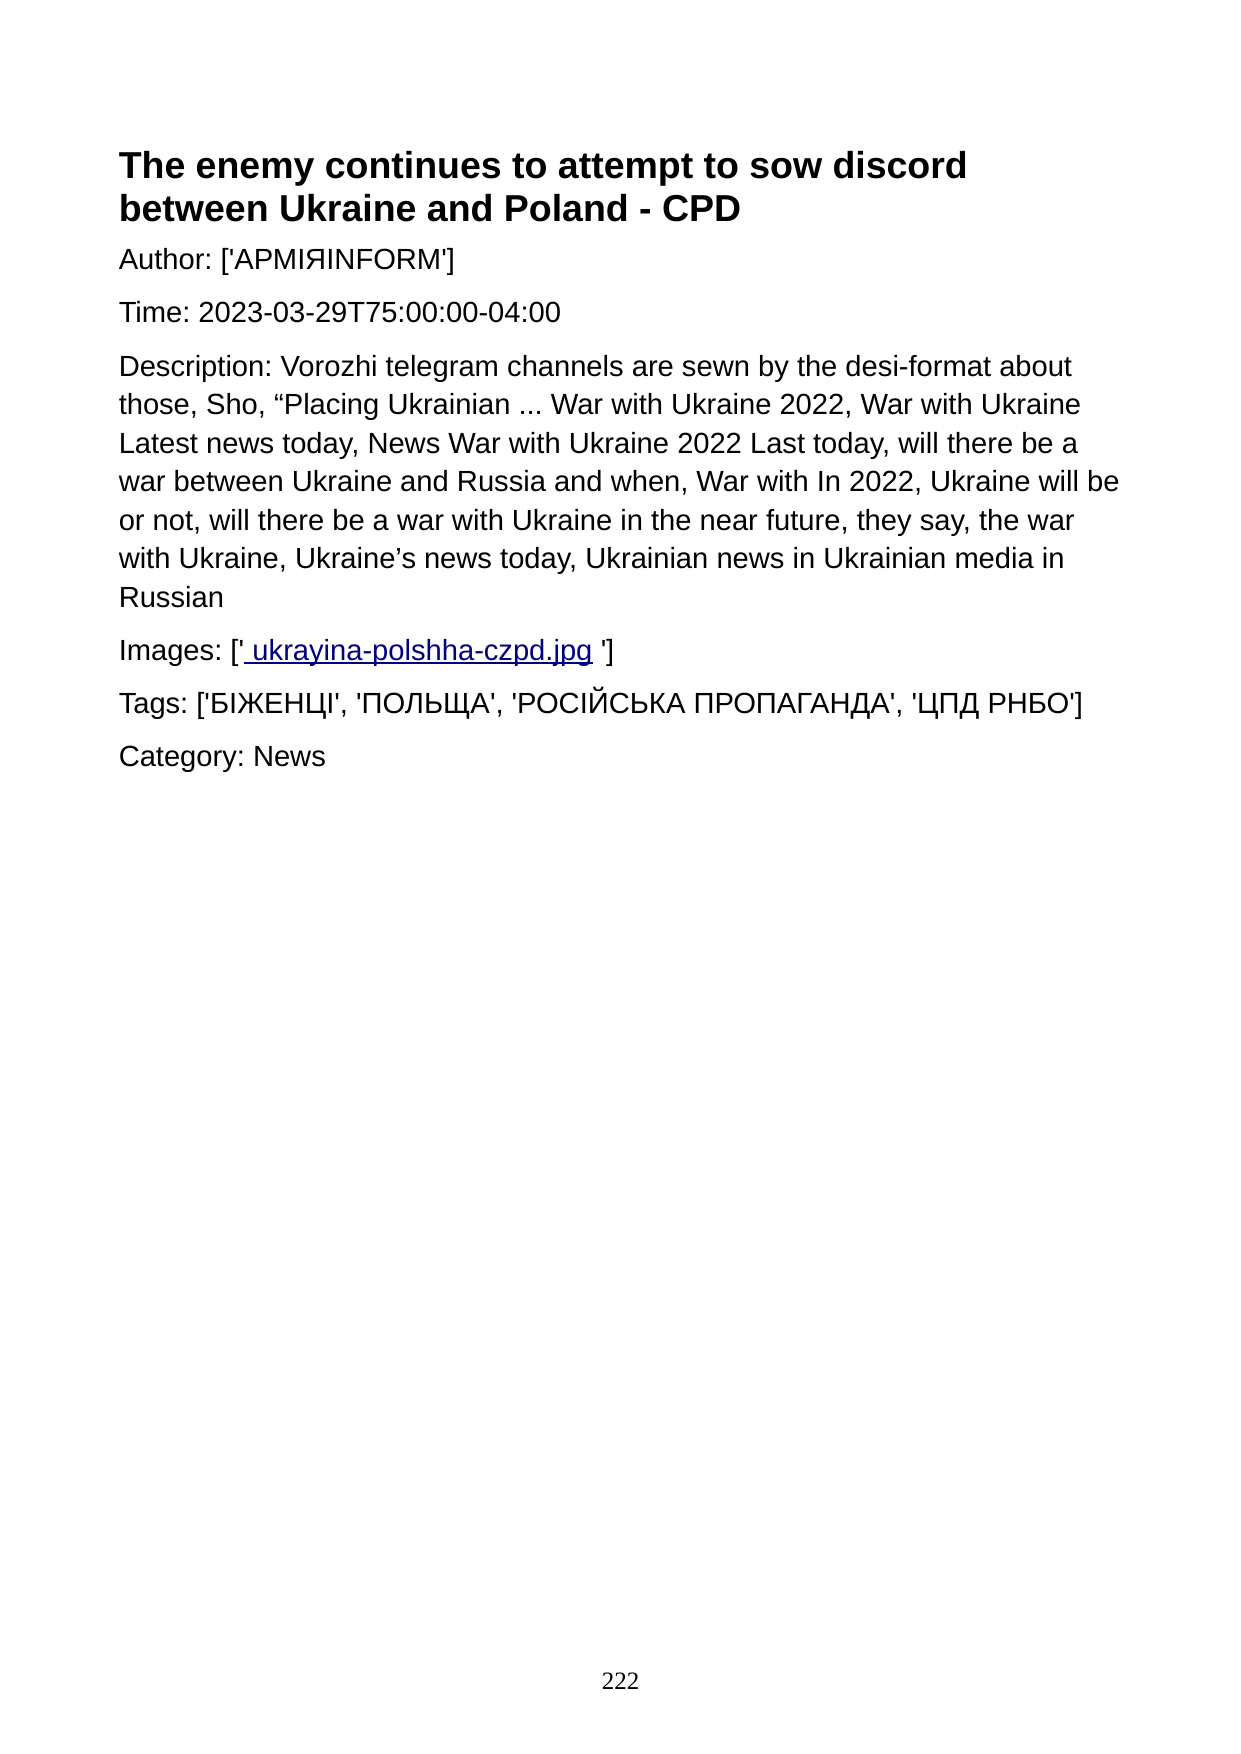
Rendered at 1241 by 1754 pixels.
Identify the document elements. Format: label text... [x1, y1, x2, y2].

text Description: Vorozhi telegram channels are sewn by the desi-format about those, Sho, “Placing Ukrainian ... War with Ukraine 2022, War with Ukraine Latest news today, News War with Ukraine 2022 Last today, will there be a war between Ukraine and Russia and when, War with In 2022, Ukraine will be or not, will there be a war with Ukraine in the near future, they say, the war with Ukraine, Ukraine’s news today, Ukrainian news in Ukrainian media in Russian [118, 348, 1122, 613]
subtitle The enemy continues to attempt to sow discord between Ukraine and Poland - CPD [118, 143, 1122, 230]
text Category: News [118, 739, 1122, 773]
text Author: ['АРМІЯINFORM'] [118, 242, 1122, 276]
text Images: [' ukrayina-polshha-czpd.jpg '] [118, 633, 1122, 666]
text Tags: ['БІЖЕНЦІ', 'ПОЛЬЩА', 'РОСІЙСЬКА ПРОПАГАНДА', 'ЦПД РНБО'] [118, 686, 1122, 719]
text Time: 2023-03-29T75:00:00-04:00 [118, 295, 1122, 329]
